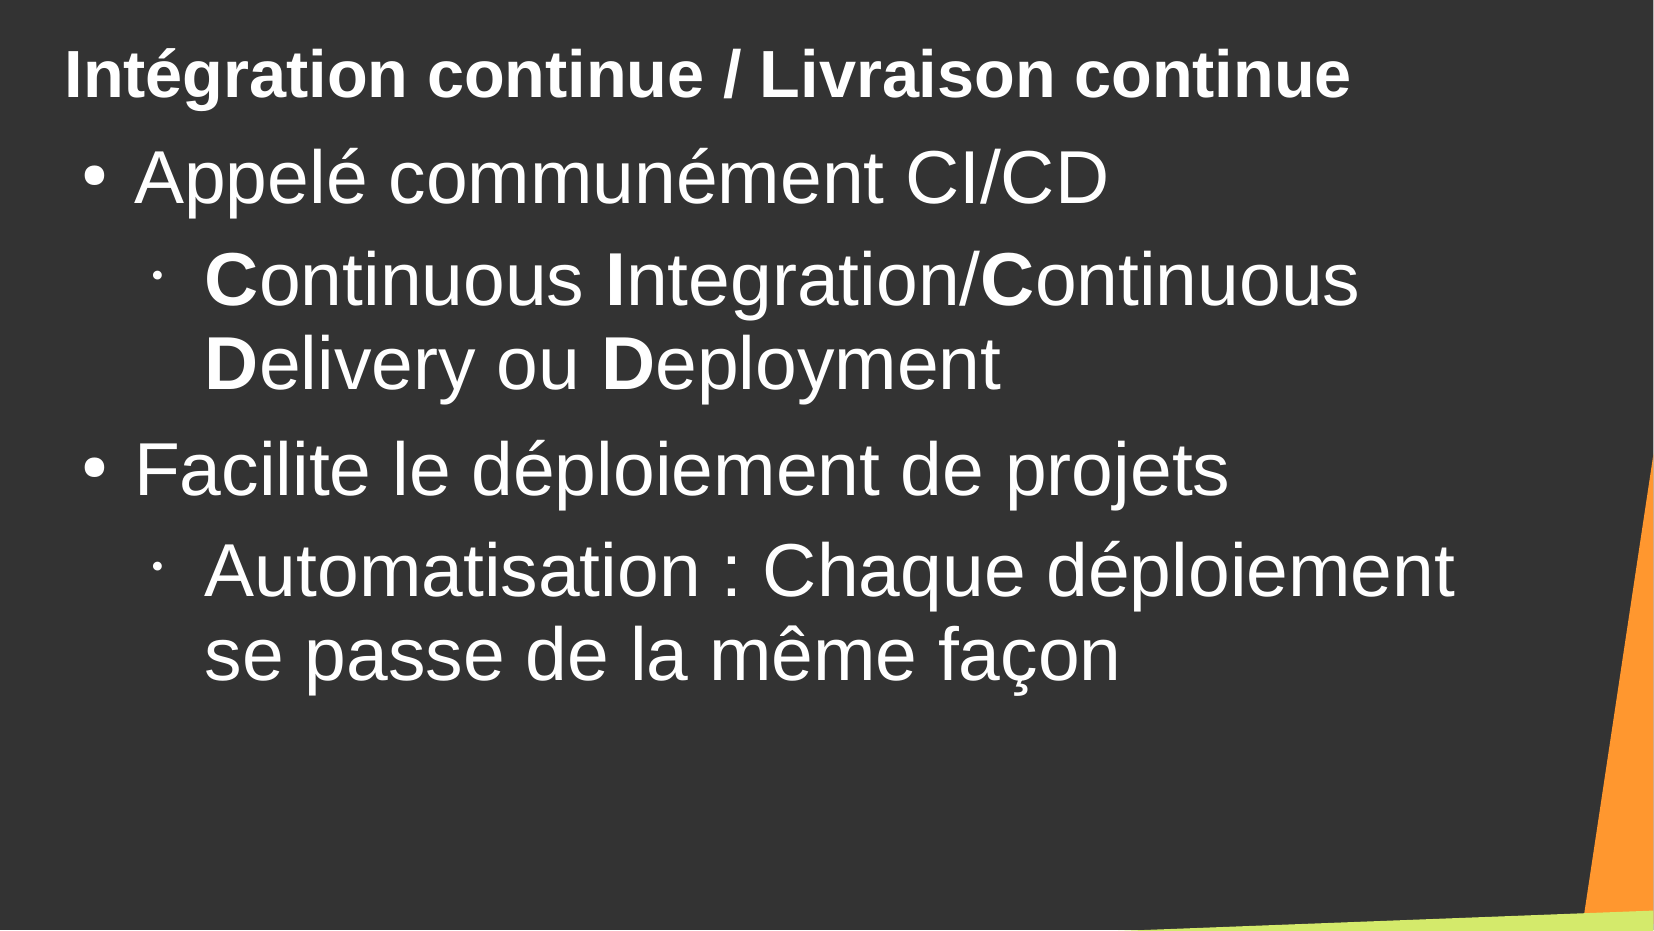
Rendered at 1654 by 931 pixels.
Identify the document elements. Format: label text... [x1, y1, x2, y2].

title Intégration continue / Livraison continue [64, 37, 1388, 115]
text_box [1118, 450, 1654, 931]
list Appelé communément CI/CD Continuous Integration/Continuous Delivery ou Deployment Facilite le déploiement de projets Automatisation : Chaque déploiement se passe de la même façon [63, 135, 1542, 851]
